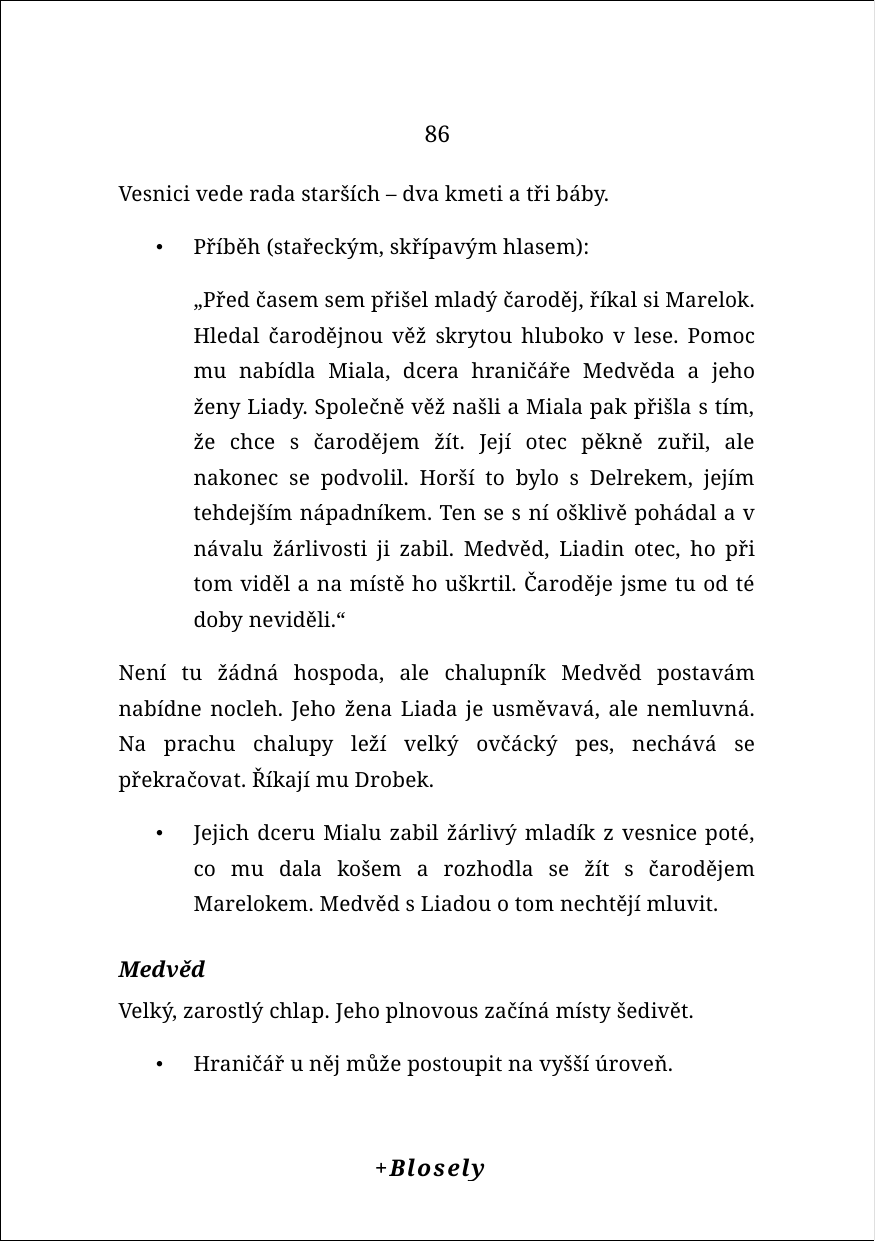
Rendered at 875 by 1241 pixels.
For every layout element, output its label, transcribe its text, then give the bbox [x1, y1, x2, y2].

list Hraničář u něj může postoupit na vyšší úroveň. [156, 1049, 756, 1077]
text Není tu žádná hospoda, ale chalupník Medvěd postavám nabídne nocleh. Jeho žena Liada je usměvavá, ale nemluvná. Na prachu chalupy leží velký ovčácký pes, nechává se překračovat. Říkají mu Drobek. [118, 658, 756, 793]
text Vesnici vede rada starších – dva kmeti a tři báby. [118, 179, 756, 207]
subtitle Medvěd [118, 954, 756, 984]
list Jejich dceru Mialu zabil žárlivý mladík z vesnice poté, co mu dala košem a rozhodla se žít s čarodějem Marelokem. Medvěd s Liadou o tom nechtějí mluvit. [156, 818, 756, 918]
list Příběh (stařeckým, skřípavým hlasem): [156, 232, 756, 261]
text Velký, zarostlý chlap. Jeho plnovous začíná místy šedivět. [118, 996, 756, 1024]
list „Před časem sem přišel mladý čaroděj, říkal si Marelok. Hledal čarodějnou věž skrytou hluboko v lese. Pomoc mu nabídla Miala, dcera hraničáře Medvěda a jeho ženy Liady. Společně věž našli a Miala pak přišla s tím, že chce s čarodějem žít. Její otec pěkně zuřil, ale nakonec se podvolil. Horší to bylo s Delrekem, jejím tehdejším nápadníkem. Ten se s ní ošklivě pohádal a v návalu žárlivosti ji zabil. Medvěd, Liadin otec, ho při tom viděl a na místě ho uškrtil. Čaroděje jsme tu od té doby neviděli.“ [156, 285, 756, 633]
